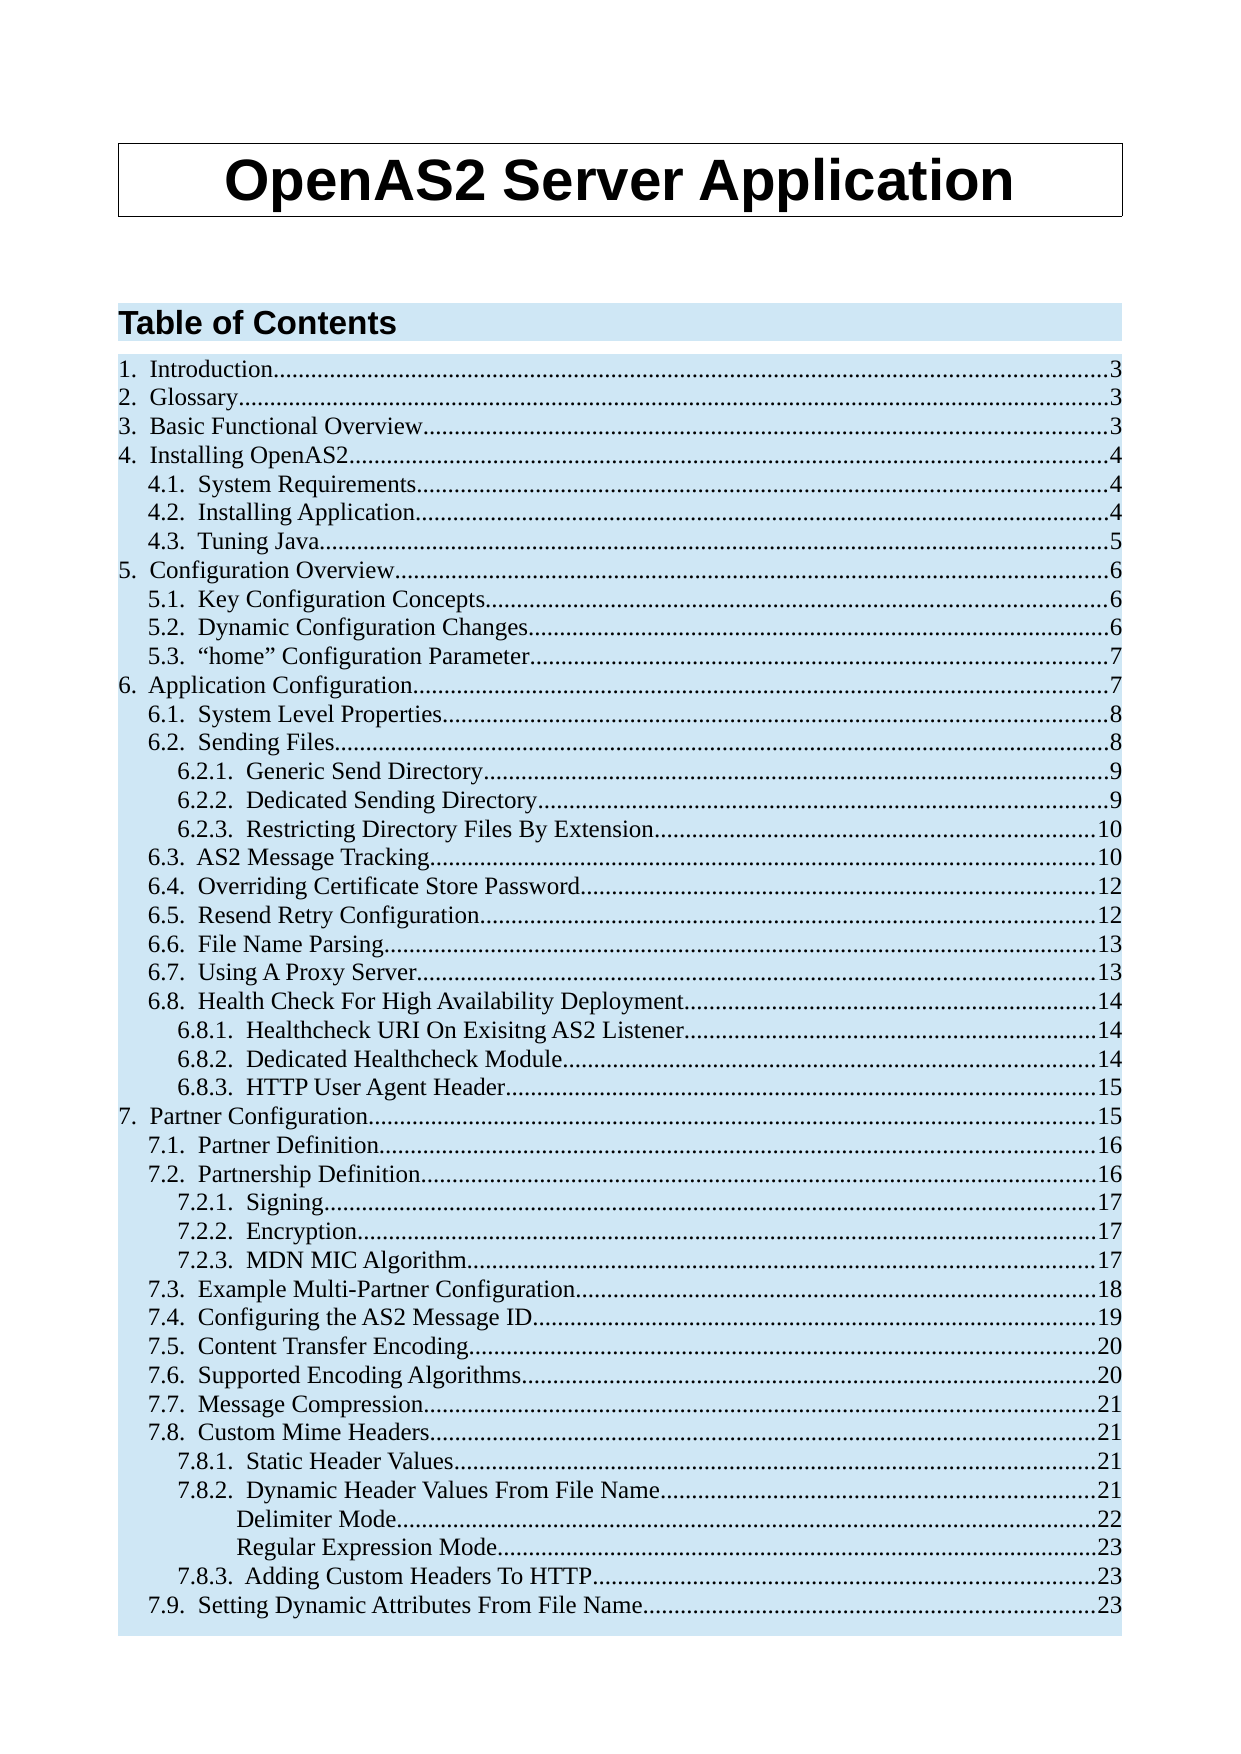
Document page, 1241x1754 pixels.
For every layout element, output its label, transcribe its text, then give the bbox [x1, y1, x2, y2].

text 6.2. Sending Files 8 [148, 727, 1122, 756]
text 1. Introduction 3 [118, 354, 1122, 382]
text 7.3. Example Multi-Partner Configuration 18 [148, 1274, 1122, 1302]
text 7.1. Partner Definition 16 [148, 1130, 1122, 1159]
text 7.7. Message Compression 21 [148, 1389, 1122, 1417]
text 7.4. Configuring the AS2 Message ID 19 [148, 1302, 1122, 1331]
text 6.7. Using A Proxy Server 13 [148, 957, 1122, 986]
text Regular Expression Mode 23 [236, 1532, 1122, 1561]
text 7.6. Supported Encoding Algorithms 20 [148, 1360, 1122, 1389]
text 2. Glossary 3 [118, 382, 1122, 411]
text 4.1. System Requirements 4 [148, 469, 1122, 497]
text 5.2. Dynamic Configuration Changes 6 [148, 612, 1122, 641]
text 6.8.1. Healthcheck URI On Exisitng AS2 Listener 14 [177, 1015, 1122, 1044]
text Delimiter Mode 22 [236, 1504, 1122, 1532]
title OpenAS2 Server Application [119, 144, 1122, 216]
text 6.6. File Name Parsing 13 [148, 929, 1122, 957]
text 6. Application Configuration 7 [118, 670, 1122, 699]
text 6.8.2. Dedicated Healthcheck Module 14 [177, 1044, 1122, 1072]
text 7.2.1. Signing 17 [177, 1187, 1122, 1216]
text 7.9. Setting Dynamic Attributes From File Name 23 [148, 1590, 1122, 1619]
text 6.4. Overriding Certificate Store Password 12 [148, 871, 1122, 900]
subtitle Table of Contents [118, 303, 1122, 341]
text 6.5. Resend Retry Configuration 12 [148, 900, 1122, 929]
text 6.8. Health Check For High Availability Deployment 14 [148, 986, 1122, 1015]
text 4.3. Tuning Java 5 [148, 526, 1122, 555]
text 7.8.3. Adding Custom Headers To HTTP 23 [177, 1561, 1122, 1590]
text 7. Partner Configuration 15 [118, 1101, 1122, 1130]
text 6.2.2. Dedicated Sending Directory 9 [177, 785, 1122, 814]
text 7.2.2. Encryption 17 [177, 1216, 1122, 1245]
text 6.2.3. Restricting Directory Files By Extension 10 [177, 814, 1122, 842]
text 7.2.3. MDN MIC Algorithm 17 [177, 1245, 1122, 1274]
text 5.1. Key Configuration Concepts 6 [148, 584, 1122, 612]
text 7.8. Custom Mime Headers 21 [148, 1417, 1122, 1446]
text 4.2. Installing Application 4 [148, 497, 1122, 526]
text 6.8.3. HTTP User Agent Header 15 [177, 1072, 1122, 1101]
text 5.3. “home” Configuration Parameter 7 [148, 641, 1122, 670]
text 6.1. System Level Properties 8 [148, 699, 1122, 727]
text 7.2. Partnership Definition 16 [148, 1159, 1122, 1187]
text 4. Installing OpenAS2 4 [118, 440, 1122, 469]
text 7.5. Content Transfer Encoding 20 [148, 1331, 1122, 1360]
text 7.8.2. Dynamic Header Values From File Name 21 [177, 1475, 1122, 1504]
text 3. Basic Functional Overview 3 [118, 411, 1122, 440]
text 7.8.1. Static Header Values 21 [177, 1446, 1122, 1475]
text 6.2.1. Generic Send Directory 9 [177, 756, 1122, 785]
text 5. Configuration Overview 6 [118, 555, 1122, 584]
text 6.3. AS2 Message Tracking 10 [148, 842, 1122, 871]
